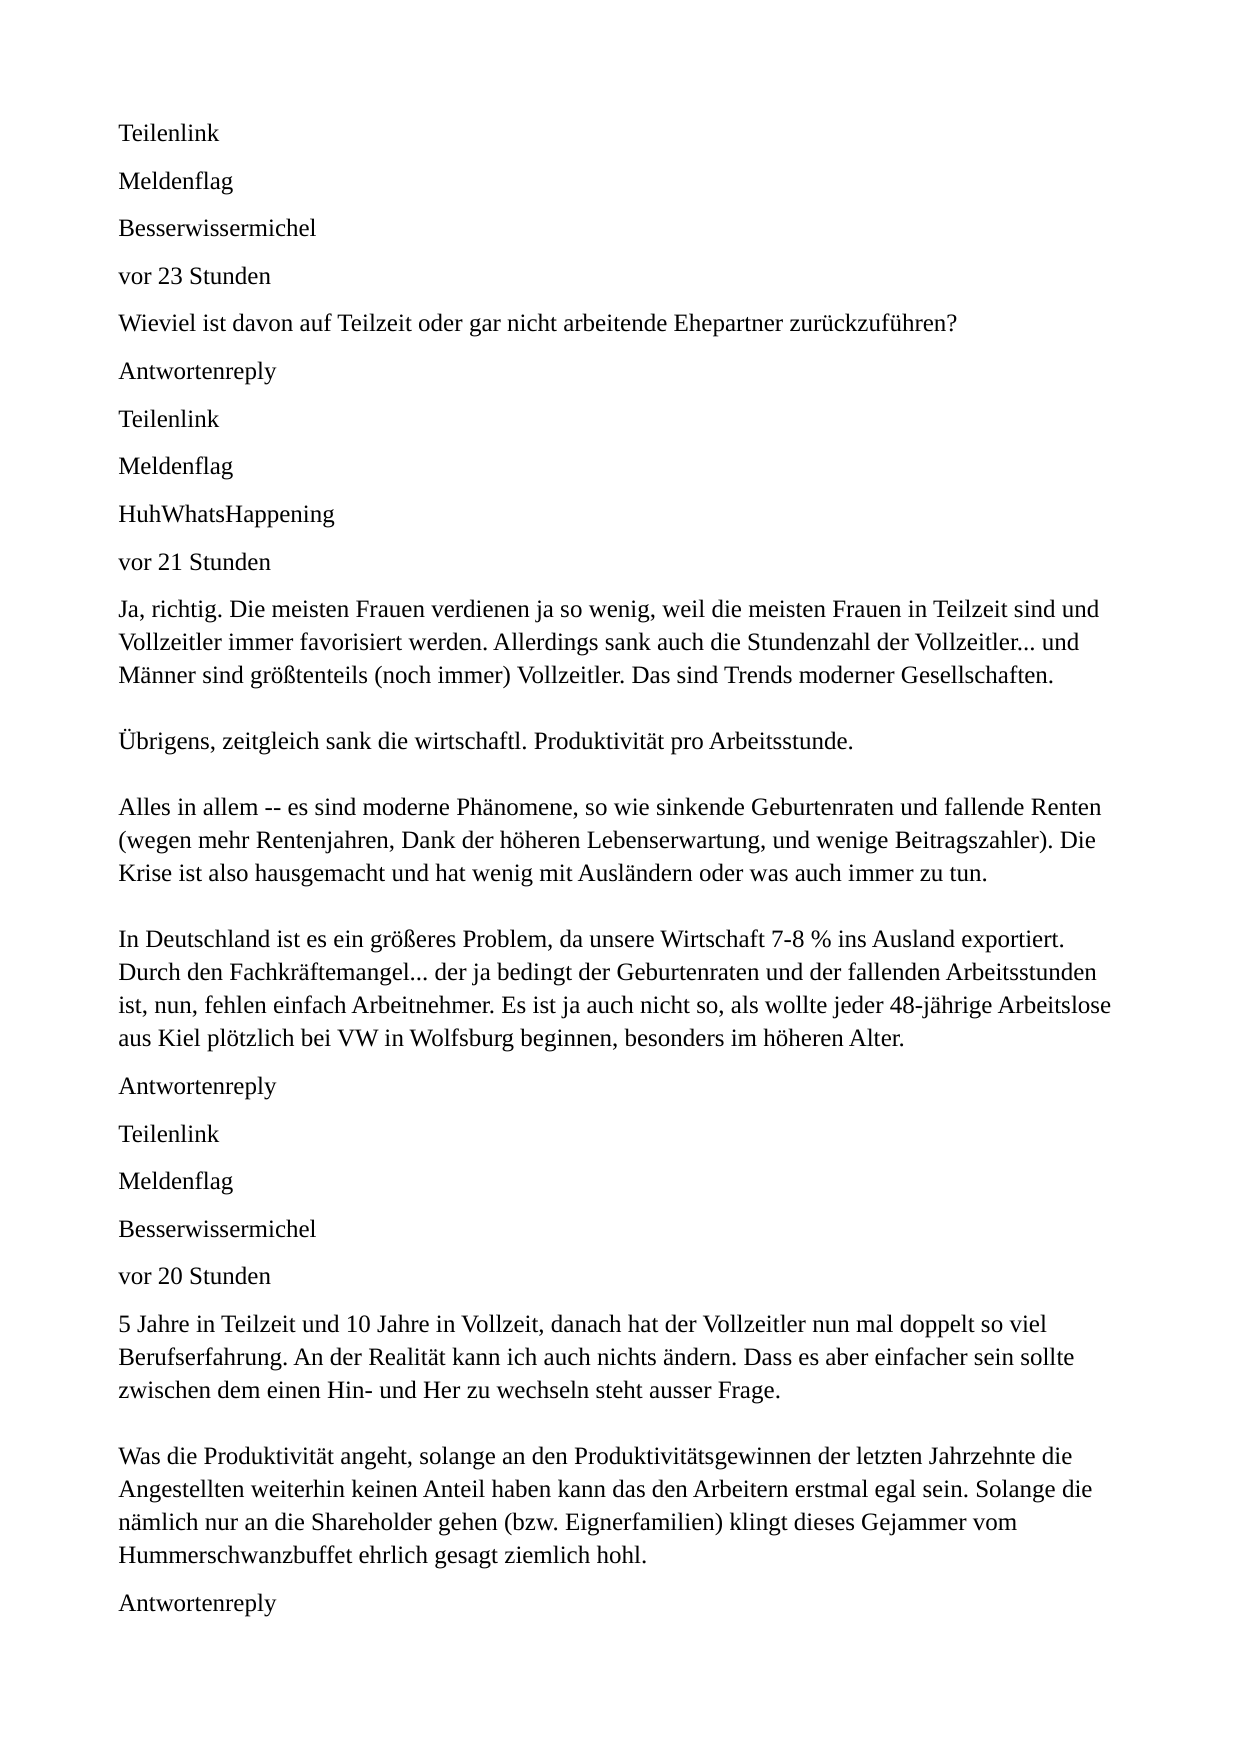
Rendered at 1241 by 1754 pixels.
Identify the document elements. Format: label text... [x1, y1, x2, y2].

text Teilenlink [118, 404, 1122, 432]
text Antwortenreply [118, 1588, 1122, 1617]
text Meldenflag [118, 166, 1122, 194]
text Besserwissermichel [118, 1214, 1122, 1243]
text Ja, richtig. Die meisten Frauen verdienen ja so wenig, weil die meisten Frauen in Teilzeit sind und Vollzeitler immer favorisiert werden. Allerdings sank auch die Stundenzahl der Vollzeitler... und Männer sind größtenteils (noch immer) Vollzeitler. Das sind Trends moderner Gesellschaften. Übrigens, zeitgleich sank die wirtschaftl. Produktivität pro Arbeitsstunde. Alles in allem -- es sind moderne Phänomene, so wie sinkende Geburtenraten und fallende Renten (wegen mehr Rentenjahren, Dank der höheren Lebenserwartung, und wenige Beitragszahler). Die Krise ist also hausgemacht und hat wenig mit Ausländern oder was auch immer zu tun. In Deutschland ist es ein größeres Problem, da unsere Wirtschaft 7-8 % ins Ausland exportiert. Durch den Fachkräftemangel... der ja bedingt der Geburtenraten und der fallenden Arbeitsstunden ist, nun, fehlen einfach Arbeitnehmer. Es ist ja auch nicht so, als wollte jeder 48-jährige Arbeitslose aus Kiel plötzlich bei VW in Wolfsburg beginnen, besonders im höheren Alter. [118, 594, 1122, 1052]
text Meldenflag [118, 451, 1122, 480]
text Meldenflag [118, 1166, 1122, 1195]
text vor 21 Stunden [118, 547, 1122, 575]
text Besserwissermichel [118, 213, 1122, 242]
text HuhWhatsHappening [118, 499, 1122, 528]
text Teilenlink [118, 118, 1122, 147]
text Antwortenreply [118, 1071, 1122, 1100]
text vor 23 Stunden [118, 261, 1122, 290]
text 5 Jahre in Teilzeit und 10 Jahre in Vollzeit, danach hat der Vollzeitler nun mal doppelt so viel Berufserfahrung. An der Realität kann ich auch nichts ändern. Dass es aber einfacher sein sollte zwischen dem einen Hin- und Her zu wechseln steht ausser Frage. Was die Produktivität angeht, solange an den Produktivitätsgewinnen der letzten Jahrzehnte die Angestellten weiterhin keinen Anteil haben kann das den Arbeitern erstmal egal sein. Solange die nämlich nur an die Shareholder gehen (bzw. Eignerfamilien) klingt dieses Gejammer vom Hummerschwanzbuffet ehrlich gesagt ziemlich hohl. [118, 1309, 1122, 1569]
text Wieviel ist davon auf Teilzeit oder gar nicht arbeitende Ehepartner zurückzuführen? [118, 308, 1122, 337]
text vor 20 Stunden [118, 1261, 1122, 1290]
text Teilenlink [118, 1119, 1122, 1147]
text Antwortenreply [118, 356, 1122, 385]
